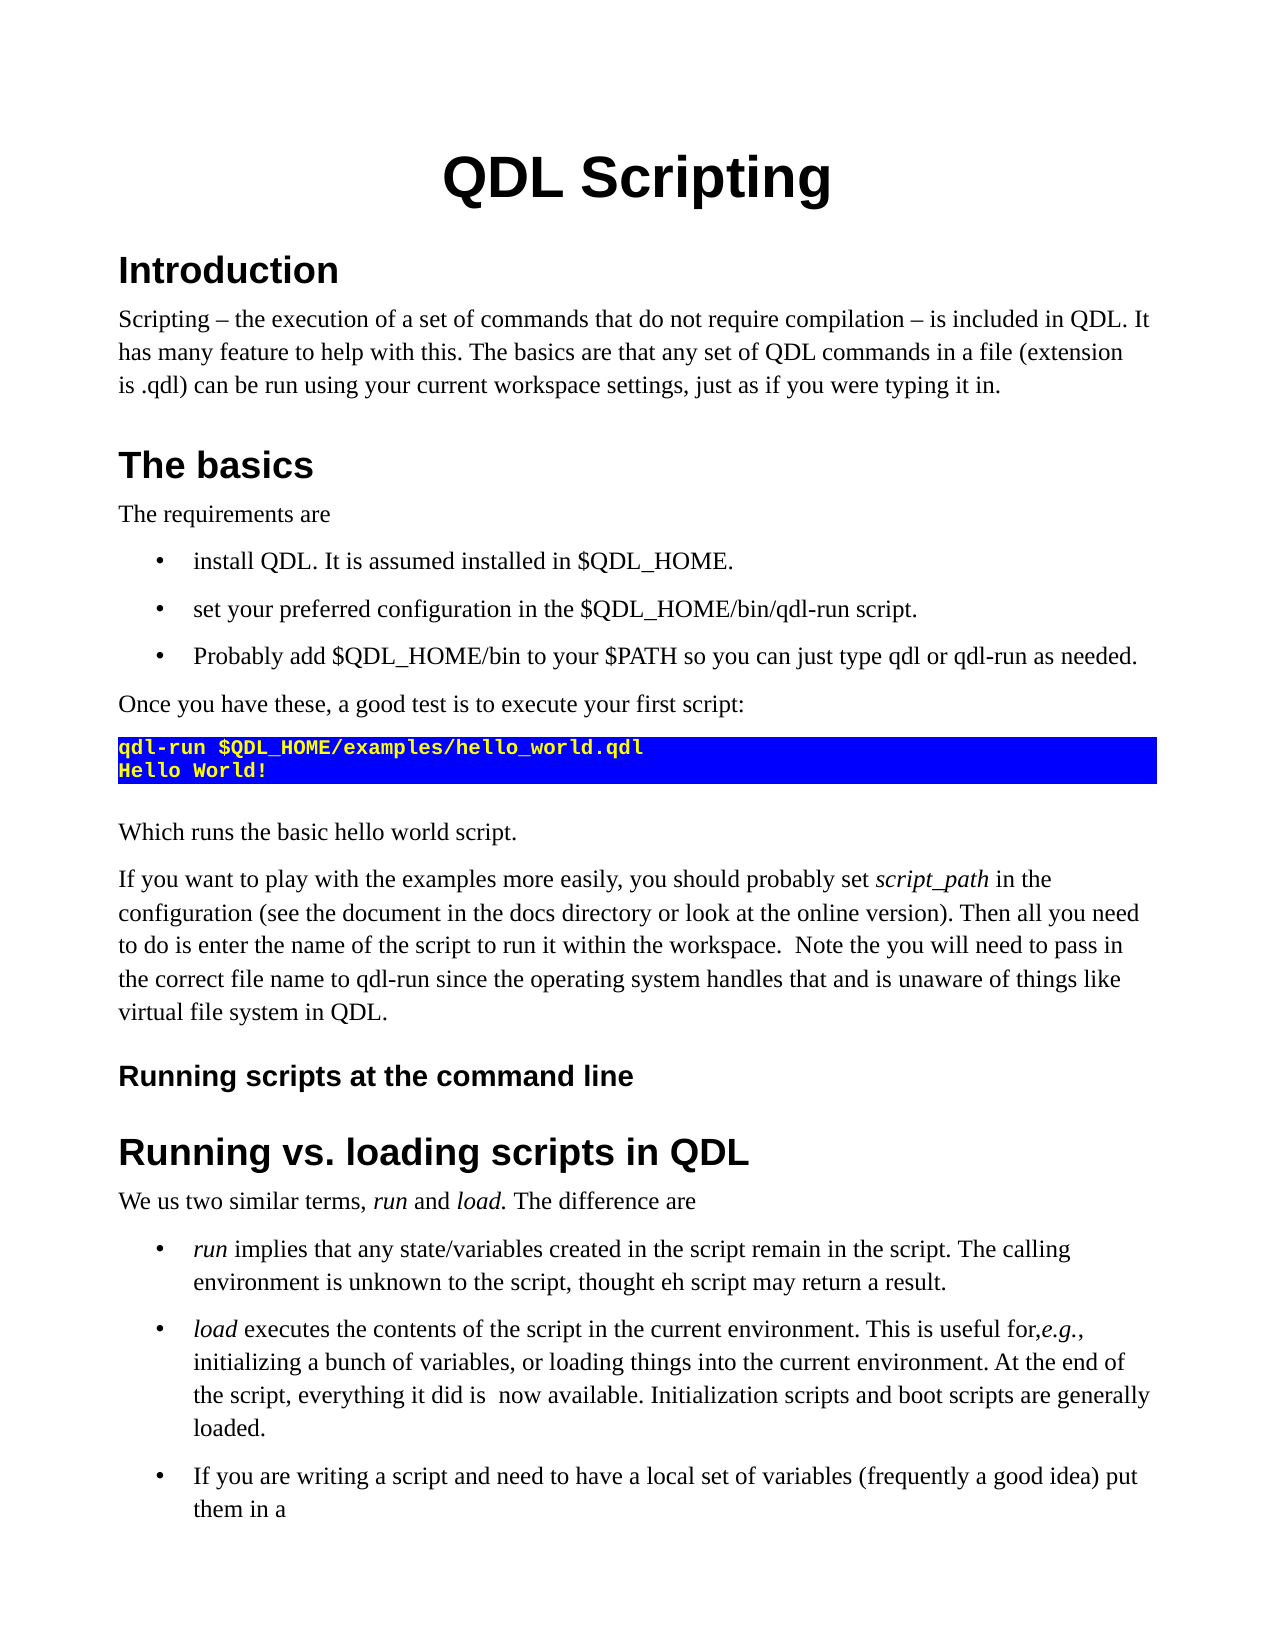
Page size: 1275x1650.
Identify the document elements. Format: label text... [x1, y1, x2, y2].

list load executes the contents of the script in the current environment. This is useful for,e.g., initializing a bunch of variables, or loading things into the current environment. At the end of the script, everything it did is now available. Initialization scripts and boot scripts are generally loaded. [156, 1314, 1157, 1442]
text We us two similar terms, run and load. The difference are [118, 1186, 1157, 1215]
list install QDL. It is assumed installed in $QDL_HOME. [156, 546, 1157, 575]
list run implies that any state/variables created in the script remain in the script. The calling environment is unknown to the script, thought eh script may return a result. [156, 1234, 1157, 1296]
list set your preferred configuration in the $QDL_HOME/bin/qdl-run script. [156, 594, 1157, 623]
text The requirements are [118, 499, 1157, 527]
list Probably add $QDL_HOME/bin to your $PATH so you can just type qdl or qdl-run as needed. [156, 641, 1157, 670]
text qdl-run $QDL_HOME/examples/hello_world.qdl [118, 737, 1157, 760]
text Which runs the basic hello world script. [118, 784, 1157, 846]
text Hello World! [118, 760, 1157, 784]
text Scripting – the execution of a set of commands that do not require compilation – is included in QDL. It has many feature to help with this. The basics are that any set of QDL commands in a file (extension is .qdl) can be run using your current workspace settings, just as if you were typing it in. [118, 304, 1157, 399]
text If you want to play with the examples more easily, you should probably set script_path in the configuration (see the document in the docs directory or look at the online version). Then all you need to do is enter the name of the script to run it within the workspace. Note the you will need to pass in the correct file name to qdl-run since the operating system handles that and is unaware of things like virtual file system in QDL. [118, 864, 1157, 1025]
text Once you have these, a good test is to execute your first script: [118, 689, 1157, 718]
list If you are writing a script and need to have a local set of variables (frequently a good idea) put them in a [156, 1461, 1157, 1523]
title QDL Scripting [118, 143, 1157, 210]
subtitle Introduction [118, 248, 1157, 291]
subtitle Running scripts at the command line [118, 1059, 1157, 1093]
subtitle Running vs. loading scripts in QDL [118, 1130, 1157, 1174]
subtitle The basics [118, 442, 1157, 486]
